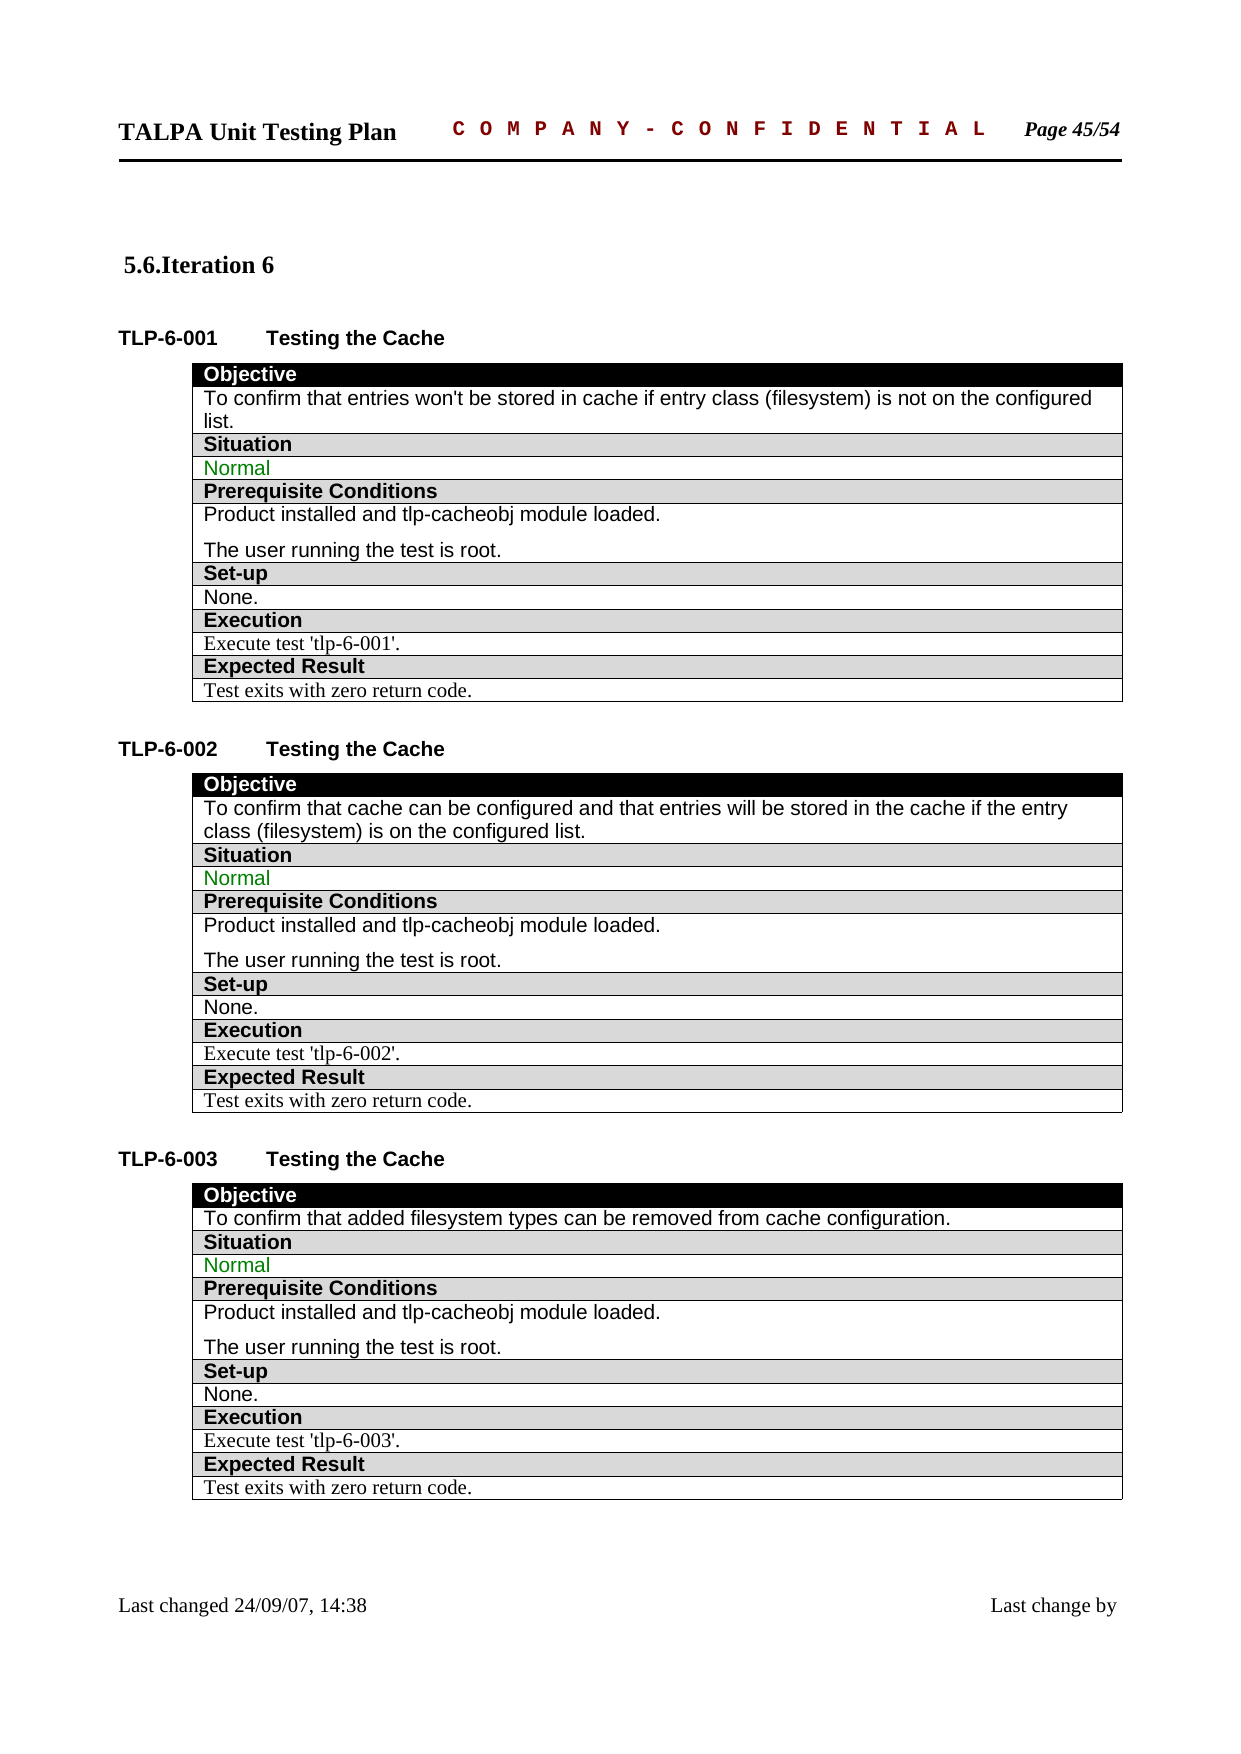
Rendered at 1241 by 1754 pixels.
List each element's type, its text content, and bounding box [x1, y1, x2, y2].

table_cell Set-up [193, 563, 1122, 585]
table_cell To confirm that entries won't be stored in cache if entry class (filesystem) is not on the configured list. [193, 387, 1122, 433]
table_cell Test exits with zero return code. [193, 1090, 1122, 1112]
table_cell Expected Result [193, 656, 1122, 678]
table_cell None. [193, 1384, 1122, 1406]
table_cell To confirm that cache can be configured and that entries will be stored in the cache if the entry class (filesystem) is on the configured list. [193, 797, 1122, 843]
text TLP-6-002 Testing the Cache [118, 737, 1122, 761]
table_cell Set-up [193, 973, 1122, 995]
table_cell Test exits with zero return code. [193, 1477, 1122, 1499]
text TLP-6-003 Testing the Cache [118, 1148, 1122, 1171]
subtitle Iteration 6 [124, 251, 1122, 279]
table_cell Execute test 'tlp-6-003'. [193, 1430, 1122, 1452]
table_cell Prerequisite Conditions [193, 1278, 1122, 1300]
table_header Objective [193, 1184, 1122, 1207]
table_cell None. [193, 586, 1122, 609]
table_cell Normal [193, 457, 1122, 479]
table_cell Prerequisite Conditions [193, 480, 1122, 503]
table_cell Execution [193, 610, 1122, 632]
table_cell To confirm that added filesystem types can be removed from cache configuration. [193, 1208, 1122, 1230]
table_cell Product installed and tlp-cacheobj module loaded. The user running the test is root. [193, 914, 1122, 972]
table_cell Situation [193, 1231, 1122, 1254]
table_cell Product installed and tlp-cacheobj module loaded. The user running the test is root. [193, 504, 1122, 562]
table_cell Normal [193, 1255, 1122, 1277]
table_cell Expected Result [193, 1453, 1122, 1476]
table_cell Expected Result [193, 1066, 1122, 1089]
text TLP-6-001 Testing the Cache [118, 327, 1122, 350]
table_cell Execution [193, 1020, 1122, 1042]
table_cell Test exits with zero return code. [193, 679, 1122, 701]
table_cell Product installed and tlp-cacheobj module loaded. The user running the test is root. [193, 1301, 1122, 1359]
table_header Objective [193, 774, 1122, 796]
table_cell Situation [193, 434, 1122, 456]
table_cell None. [193, 996, 1122, 1019]
table_cell Prerequisite Conditions [193, 891, 1122, 913]
table_cell Execute test 'tlp-6-001'. [193, 633, 1122, 655]
table_cell Normal [193, 867, 1122, 890]
table_cell Execute test 'tlp-6-002'. [193, 1043, 1122, 1065]
table_cell Execution [193, 1407, 1122, 1429]
table_cell Situation [193, 844, 1122, 866]
table_cell Set-up [193, 1360, 1122, 1383]
table_header Objective [193, 364, 1122, 386]
